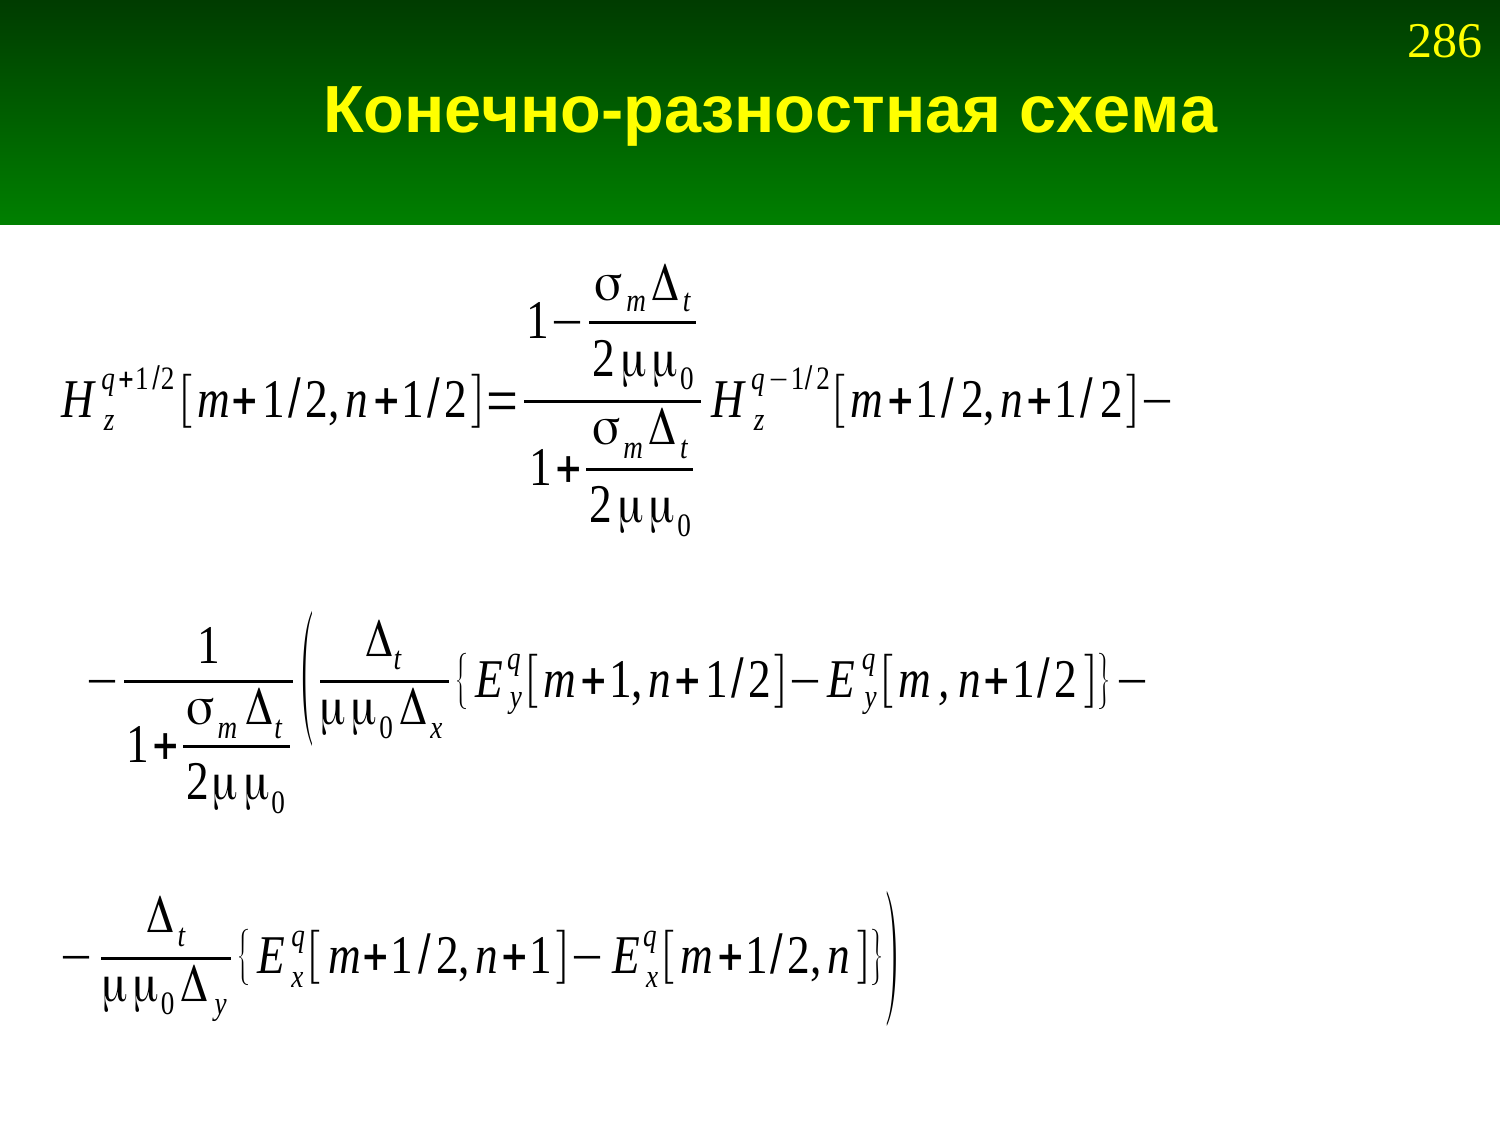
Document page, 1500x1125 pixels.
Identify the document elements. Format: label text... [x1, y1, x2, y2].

title Конечно-разностная схема [100, 7, 1441, 204]
chart [47, 259, 1187, 1030]
